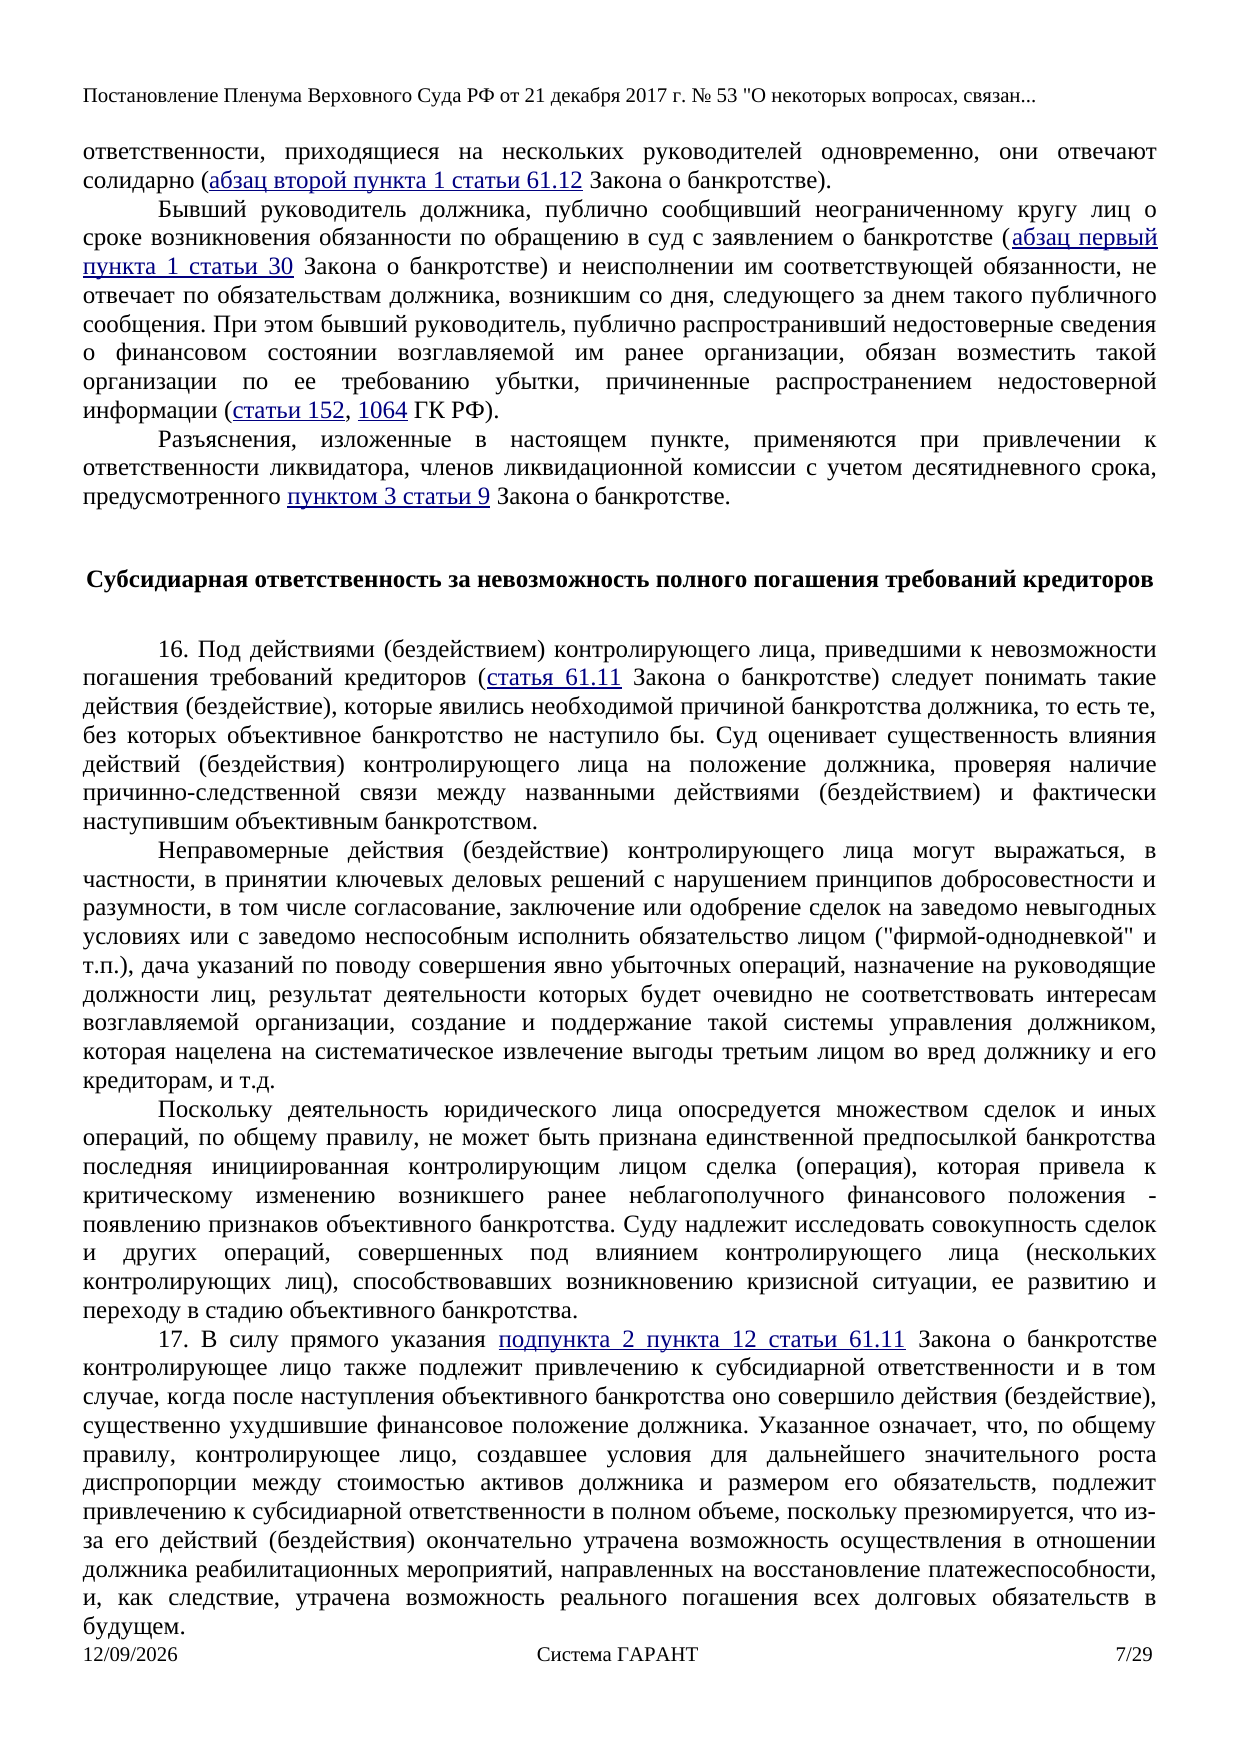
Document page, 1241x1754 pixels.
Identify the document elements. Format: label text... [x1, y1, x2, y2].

text ответственности, приходящиеся на нескольких руководителей одновременно, они отвечают солидарно (абзац второй пункта 1 статьи 61.12 Закона о банкротстве). [83, 136, 1157, 194]
subtitle Субсидиарная ответственность за невозможность полного погашения требований кредиторов [83, 564, 1157, 592]
text 17. В силу прямого указания подпункта 2 пункта 12 статьи 61.11 Закона о банкротстве контролирующее лицо также подлежит привлечению к субсидиарной ответственности и в том случае, когда после наступления объективного банкротства оно совершило действия (бездействие), существенно ухудшившие финансовое положение должника. Указанное означает, что, по общему правилу, контролирующее лицо, создавшее условия для дальнейшего значительного роста диспропорции между стоимостью активов должника и размером его обязательств, подлежит привлечению к субсидиарной ответственности в полном объеме, поскольку презюмируется, что из-за его действий (бездействия) окончательно утрачена возможность осуществления в отношении должника реабилитационных мероприятий, направленных на восстановление платежеспособности, и, как следствие, утрачена возможность реального погашения всех долговых обязательств в будущем. [83, 1324, 1157, 1640]
text 16. Под действиями (бездействием) контролирующего лица, приведшими к невозможности погашения требований кредиторов (статья 61.11 Закона о банкротстве) следует понимать такие действия (бездействие), которые явились необходимой причиной банкротства должника, то есть те, без которых объективное банкротство не наступило бы. Суд оценивает существенность влияния действий (бездействия) контролирующего лица на положение должника, проверяя наличие причинно-следственной связи между названными действиями (бездействием) и фактически наступившим объективным банкротством. [83, 634, 1157, 835]
text Поскольку деятельность юридического лица опосредуется множеством сделок и иных операций, по общему правилу, не может быть признана единственной предпосылкой банкротства последняя инициированная контролирующим лицом сделка (операция), которая привела к критическому изменению возникшего ранее неблагополучного финансового положения - появлению признаков объективного банкротства. Суду надлежит исследовать совокупность сделок и других операций, совершенных под влиянием контролирующего лица (нескольких контролирующих лиц), способствовавших возникновению кризисной ситуации, ее развитию и переходу в стадию объективного банкротства. [83, 1094, 1157, 1324]
text Неправомерные действия (бездействие) контролирующего лица могут выражаться, в частности, в принятии ключевых деловых решений с нарушением принципов добросовестности и разумности, в том числе согласование, заключение или одобрение сделок на заведомо невыгодных условиях или с заведомо неспособным исполнить обязательство лицом ("фирмой-однодневкой" и т.п.), дача указаний по поводу совершения явно убыточных операций, назначение на руководящие должности лиц, результат деятельности которых будет очевидно не соответствовать интересам возглавляемой организации, создание и поддержание такой системы управления должником, которая нацелена на систематическое извлечение выгоды третьим лицом во вред должнику и его кредиторам, и т.д. [83, 835, 1157, 1094]
text Разъяснения, изложенные в настоящем пункте, применяются при привлечении к ответственности ликвидатора, членов ликвидационной комиссии с учетом десятидневного срока, предусмотренного пунктом 3 статьи 9 Закона о банкротстве. [83, 424, 1157, 510]
text Бывший руководитель должника, публично сообщивший неограниченному кругу лиц о сроке возникновения обязанности по обращению в суд с заявлением о банкротстве (абзац первый пункта 1 статьи 30 Закона о банкротстве) и неисполнении им соответствующей обязанности, не отвечает по обязательствам должника, возникшим со дня, следующего за днем такого публичного сообщения. При этом бывший руководитель, публично распространивший недостоверные сведения о финансовом состоянии возглавляемой им ранее организации, обязан возместить такой организации по ее требованию убытки, причиненные распространением недостоверной информации (статьи 152, 1064 ГК РФ). [83, 194, 1157, 424]
